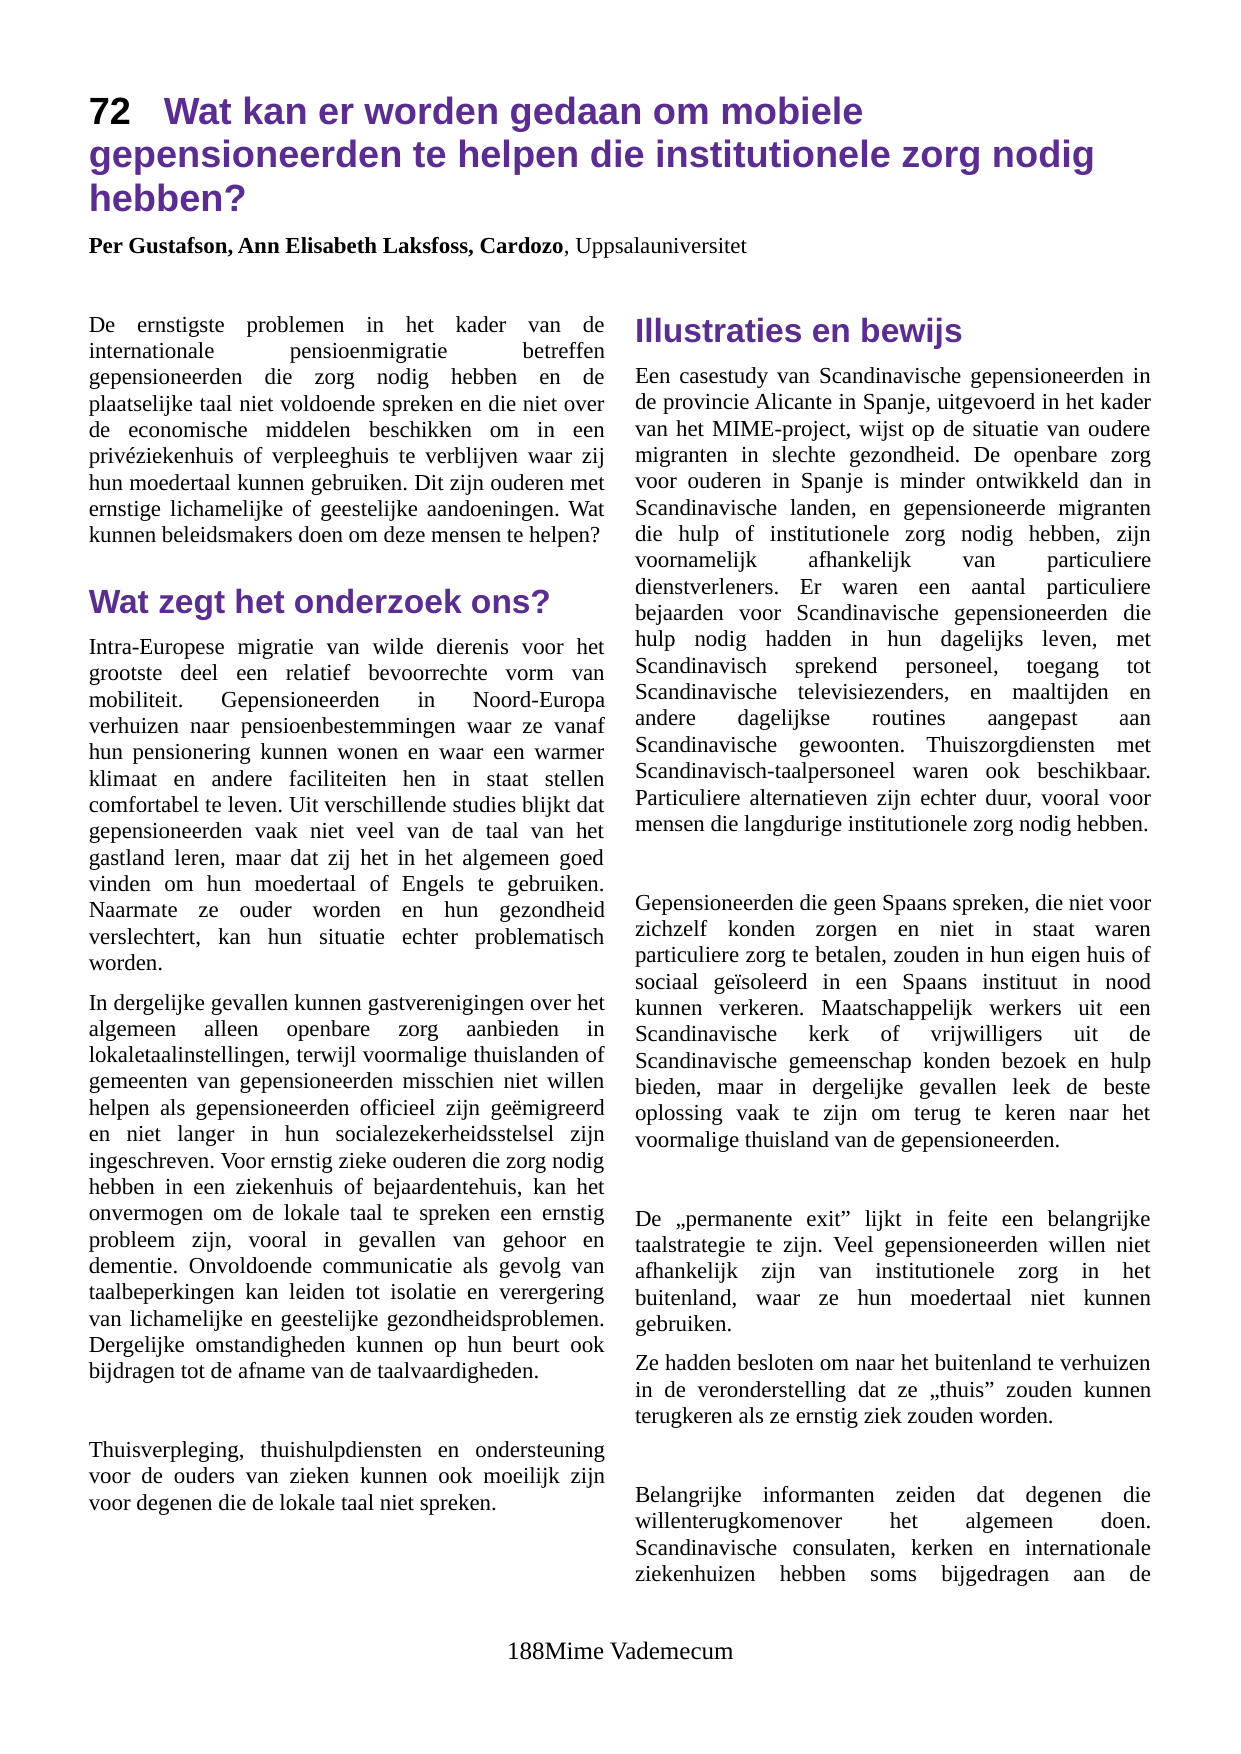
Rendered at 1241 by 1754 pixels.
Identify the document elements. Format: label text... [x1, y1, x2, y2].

text Thuisverpleging, thuishulpdiensten en ondersteuning voor de ouders van zieken kunnen ook moeilijk zijn voor degenen die de lokale taal niet spreken. [88, 1436, 605, 1515]
text De „permanente exit” lijkt in feite een belangrijke taalstrategie te zijn. Veel gepensioneerden willen niet afhankelijk zijn van institutionele zorg in het buitenland, waar ze hun moedertaal niet kunnen gebruiken. [635, 1204, 1152, 1336]
text Intra-Europese migratie van wilde dierenis voor het grootste deel een relatief bevoorrechte vorm van mobiliteit. Gepensioneerden in Noord-Europa verhuizen naar pensioenbestemmingen waar ze vanaf hun pensionering kunnen wonen en waar een warmer klimaat en andere faciliteiten hen in staat stellen comfortabel te leven. Uit verschillende studies blijkt dat gepensioneerden vaak niet veel van de taal van het gastland leren, maar dat zij het in het algemeen goed vinden om hun moedertaal of Engels te gebruiken. Naarmate ze ouder worden en hun gezondheid verslechtert, kan hun situatie echter problematisch worden. [88, 633, 605, 976]
text Gepensioneerden die geen Spaans spreken, die niet voor zichzelf konden zorgen en niet in staat waren particuliere zorg te betalen, zouden in hun eigen huis of sociaal geïsoleerd in een Spaans instituut in nood kunnen verkeren. Maatschappelijk werkers uit een Scandinavische kerk of vrijwilligers uit de Scandinavische gemeenschap konden bezoek en hulp bieden, maar in dergelijke gevallen leek de beste oplossing vaak te zijn om terug te keren naar het voormalige thuisland van de gepensioneerden. [635, 889, 1152, 1152]
text In dergelijke gevallen kunnen gastverenigingen over het algemeen alleen openbare zorg aanbieden in lokaletaalinstellingen, terwijl voormalige thuislanden of gemeenten van gepensioneerden misschien niet willen helpen als gepensioneerden officieel zijn geëmigreerd en niet langer in hun socialezekerheidsstelsel zijn ingeschreven. Voor ernstig zieke ouderen die zorg nodig hebben in een ziekenhuis of bejaardentehuis, kan het onvermogen om de lokale taal te spreken een ernstig probleem zijn, vooral in gevallen van gehoor en dementie. Onvoldoende communicatie als gevolg van taalbeperkingen kan leiden tot isolatie en verergering van lichamelijke en geestelijke gezondheidsproblemen. Dergelijke omstandigheden kunnen op hun beurt ook bijdragen tot de afname van de taalvaardigheden. [88, 988, 605, 1384]
text Belangrijke informanten zeiden dat degenen die willenterugkomenover het algemeen doen. Scandinavische consulaten, kerken en internationale ziekenhuizen hebben soms bijgedragen aan de [635, 1481, 1152, 1586]
text De ernstigste problemen in het kader van de internationale pensioenmigratie betreffen gepensioneerden die zorg nodig hebben en de plaatselijke taal niet voldoende spreken en die niet over de economische middelen beschikken om in een privéziekenhuis of verpleeghuis te verblijven waar zij hun moedertaal kunnen gebruiken. Dit zijn ouderen met ernstige lichamelijke of geestelijke aandoeningen. Wat kunnen beleidsmakers doen om deze mensen te helpen? [88, 311, 605, 548]
text Per Gustafson, Ann Elisabeth Laksfoss, Cardozo, Uppsalauniversitet [88, 232, 1152, 258]
subtitle Illustraties en bewijs [635, 311, 1152, 349]
text Een casestudy van Scandinavische gepensioneerden in de provincie Alicante in Spanje, uitgevoerd in het kader van het MIME-project, wijst op de situatie van oudere migranten in slechte gezondheid. De openbare zorg voor ouderen in Spanje is minder ontwikkeld dan in Scandinavische landen, en gepensioneerde migranten die hulp of institutionele zorg nodig hebben, zijn voornamelijk afhankelijk van particuliere dienstverleners. Er waren een aantal particuliere bejaarden voor Scandinavische gepensioneerden die hulp nodig hadden in hun dagelijks leven, met Scandinavisch sprekend personeel, toegang tot Scandinavische televisiezenders, en maaltijden en andere dagelijkse routines aangepast aan Scandinavische gewoonten. Thuiszorgdiensten met Scandinavisch-taalpersoneel waren ook beschikbaar. Particuliere alternatieven zijn echter duur, vooral voor mensen die langdurige institutionele zorg nodig hebben. [635, 362, 1152, 836]
subtitle Wat zegt het onderzoek ons? [88, 582, 605, 620]
text Ze hadden besloten om naar het buitenland te verhuizen in de veronderstelling dat ze „thuis” zouden kunnen terugkeren als ze ernstig ziek zouden worden. [635, 1349, 1152, 1428]
subtitle Wat kan er worden gedaan om mobiele gepensioneerden te helpen die institutionele zorg nodig hebben? [88, 88, 1152, 219]
